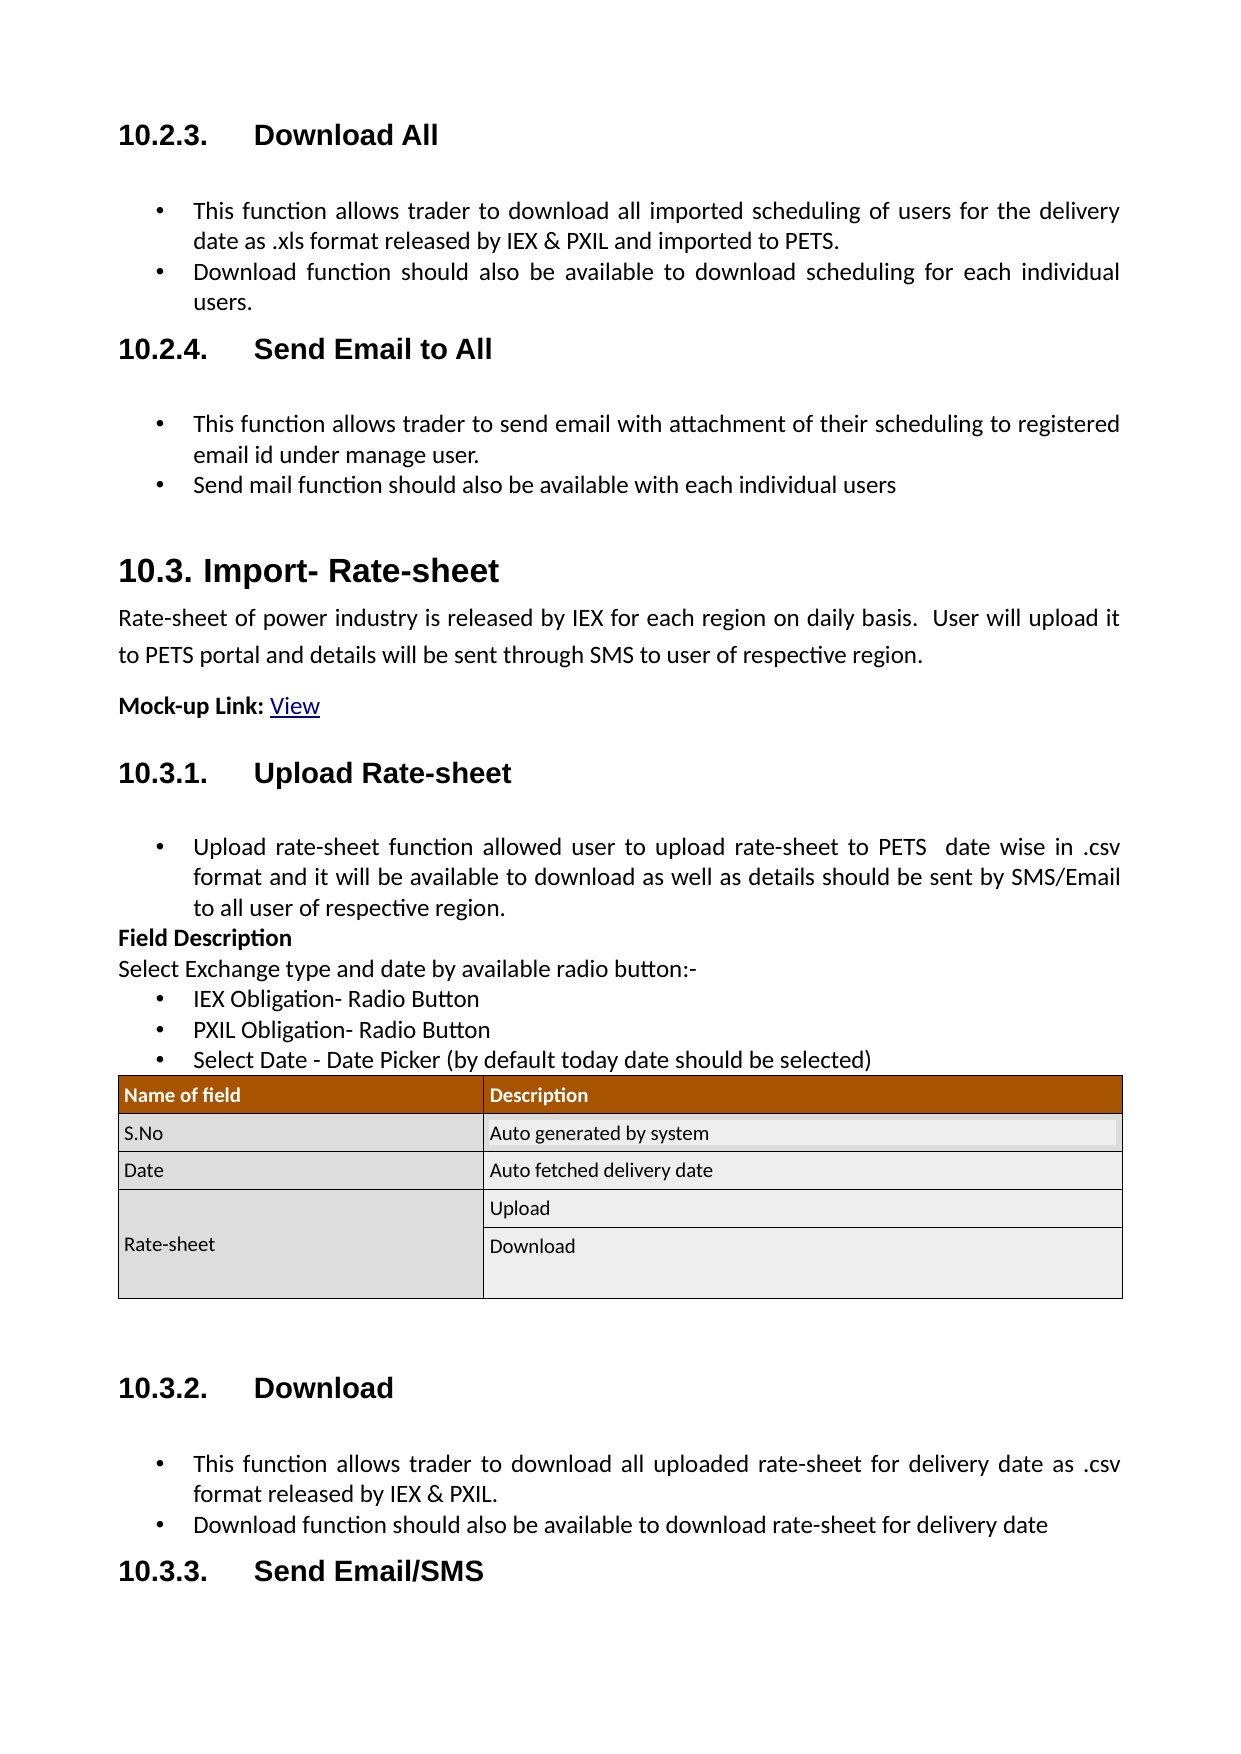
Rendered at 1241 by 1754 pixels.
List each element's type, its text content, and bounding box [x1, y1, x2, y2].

list PXIL Obligation- Radio Button [156, 1014, 1122, 1044]
list This function allows trader to download all uploaded rate-sheet for delivery date as .csv format released by IEX & PXIL. [156, 1448, 1122, 1509]
text Rate-sheet of power industry is released by IEX for each region on daily basis. User will upload it to PETS portal and details will be sent through SMS to user of respective region. [118, 602, 1122, 669]
table_cell Auto generated by system [484, 1114, 1122, 1151]
subtitle Import- Rate-sheet [118, 551, 1122, 590]
subtitle Upload Rate-sheet [118, 756, 1122, 789]
subtitle Download All [118, 118, 1122, 152]
text Field Description [118, 922, 1122, 953]
subtitle Send Email to All [118, 332, 1122, 365]
table_cell Date [119, 1152, 483, 1189]
table_cell Download [484, 1228, 1122, 1298]
list Download function should also be available to download scheduling for each individual users. [156, 256, 1122, 317]
list Upload rate-sheet function allowed user to upload rate-sheet to PETS date wise in .csv format and it will be available to download as well as details should be sent by SMS/Email to all user of respective region. [156, 831, 1122, 922]
list Send mail function should also be available with each individual users [156, 469, 1122, 500]
subtitle Download [118, 1371, 1122, 1405]
list This function allows trader to download all imported scheduling of users for the delivery date as .xls format released by IEX & PXIL and imported to PETS. [156, 195, 1122, 256]
text Mock-up Link: View [118, 690, 1122, 721]
list This function allows trader to send email with attachment of their scheduling to registered email id under manage user. [156, 408, 1122, 469]
text Select Exchange type and date by available radio button:- [118, 953, 1122, 983]
table_header Description [484, 1076, 1122, 1113]
table_cell Rate-sheet [119, 1190, 483, 1298]
list IEX Obligation- Radio Button [156, 983, 1122, 1014]
table_cell Auto fetched delivery date [484, 1152, 1122, 1189]
table_cell S.No [119, 1114, 483, 1151]
subtitle Send Email/SMS [118, 1554, 1122, 1588]
list Download function should also be available to download rate-sheet for delivery date [156, 1509, 1122, 1539]
list Select Date - Date Picker (by default today date should be selected) [156, 1044, 1122, 1075]
table_cell Upload [484, 1190, 1122, 1227]
table_header Name of field [119, 1076, 483, 1113]
